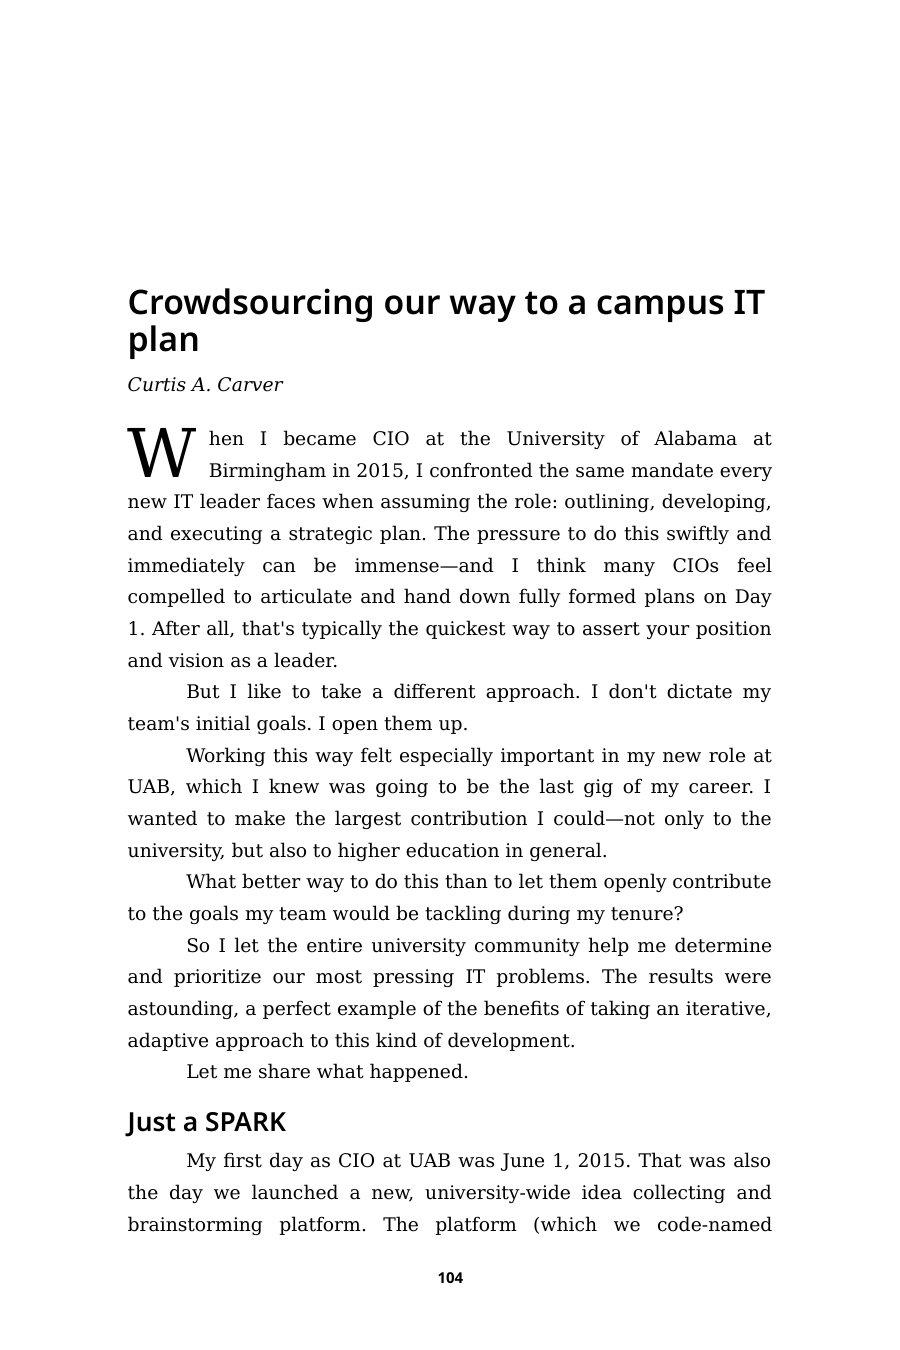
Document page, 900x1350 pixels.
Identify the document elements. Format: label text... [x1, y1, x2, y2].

subtitle Crowdsourcing our way to a campus IT plan [127, 283, 772, 361]
subtitle Just a SPARK [127, 1108, 772, 1138]
text My first day as CIO at UAB was June 1, 2015. That was also the day we launched a new, university-wide idea collecting and brainstorming platform. The platform (which we code-named [127, 1150, 772, 1236]
text Curtis A. Carver [127, 374, 772, 396]
text Let me share what happened. [127, 1061, 772, 1083]
text What better way to do this than to let them openly contribute to the goals my team would be tackling during my tenure? [127, 871, 772, 925]
text So I let the entire university community help me determine and prioritize our most pressing IT problems. The results were astounding, a perfect example of the benefits of taking an iterative, adaptive approach to this kind of development. [127, 935, 772, 1052]
text But I like to take a different approach. I don't dictate my team's initial goals. I open them up. [127, 681, 772, 735]
text When I became CIO at the University of Alabama at Birmingham in 2015, I confronted the same mandate every new IT leader faces when assuming the role: outlining, developing, and executing a strategic plan. The pressure to do this swiftly and immediately can be immense—and I think many CIOs feel compelled to articulate and hand down fully formed plans on Day 1. After all, that's typically the quickest way to assert your position and vision as a leader. [127, 428, 772, 672]
text Working this way felt especially important in my new role at UAB, which I knew was going to be the last gig of my career. I wanted to make the largest contribution I could—not only to the university, but also to higher education in general. [127, 745, 772, 862]
